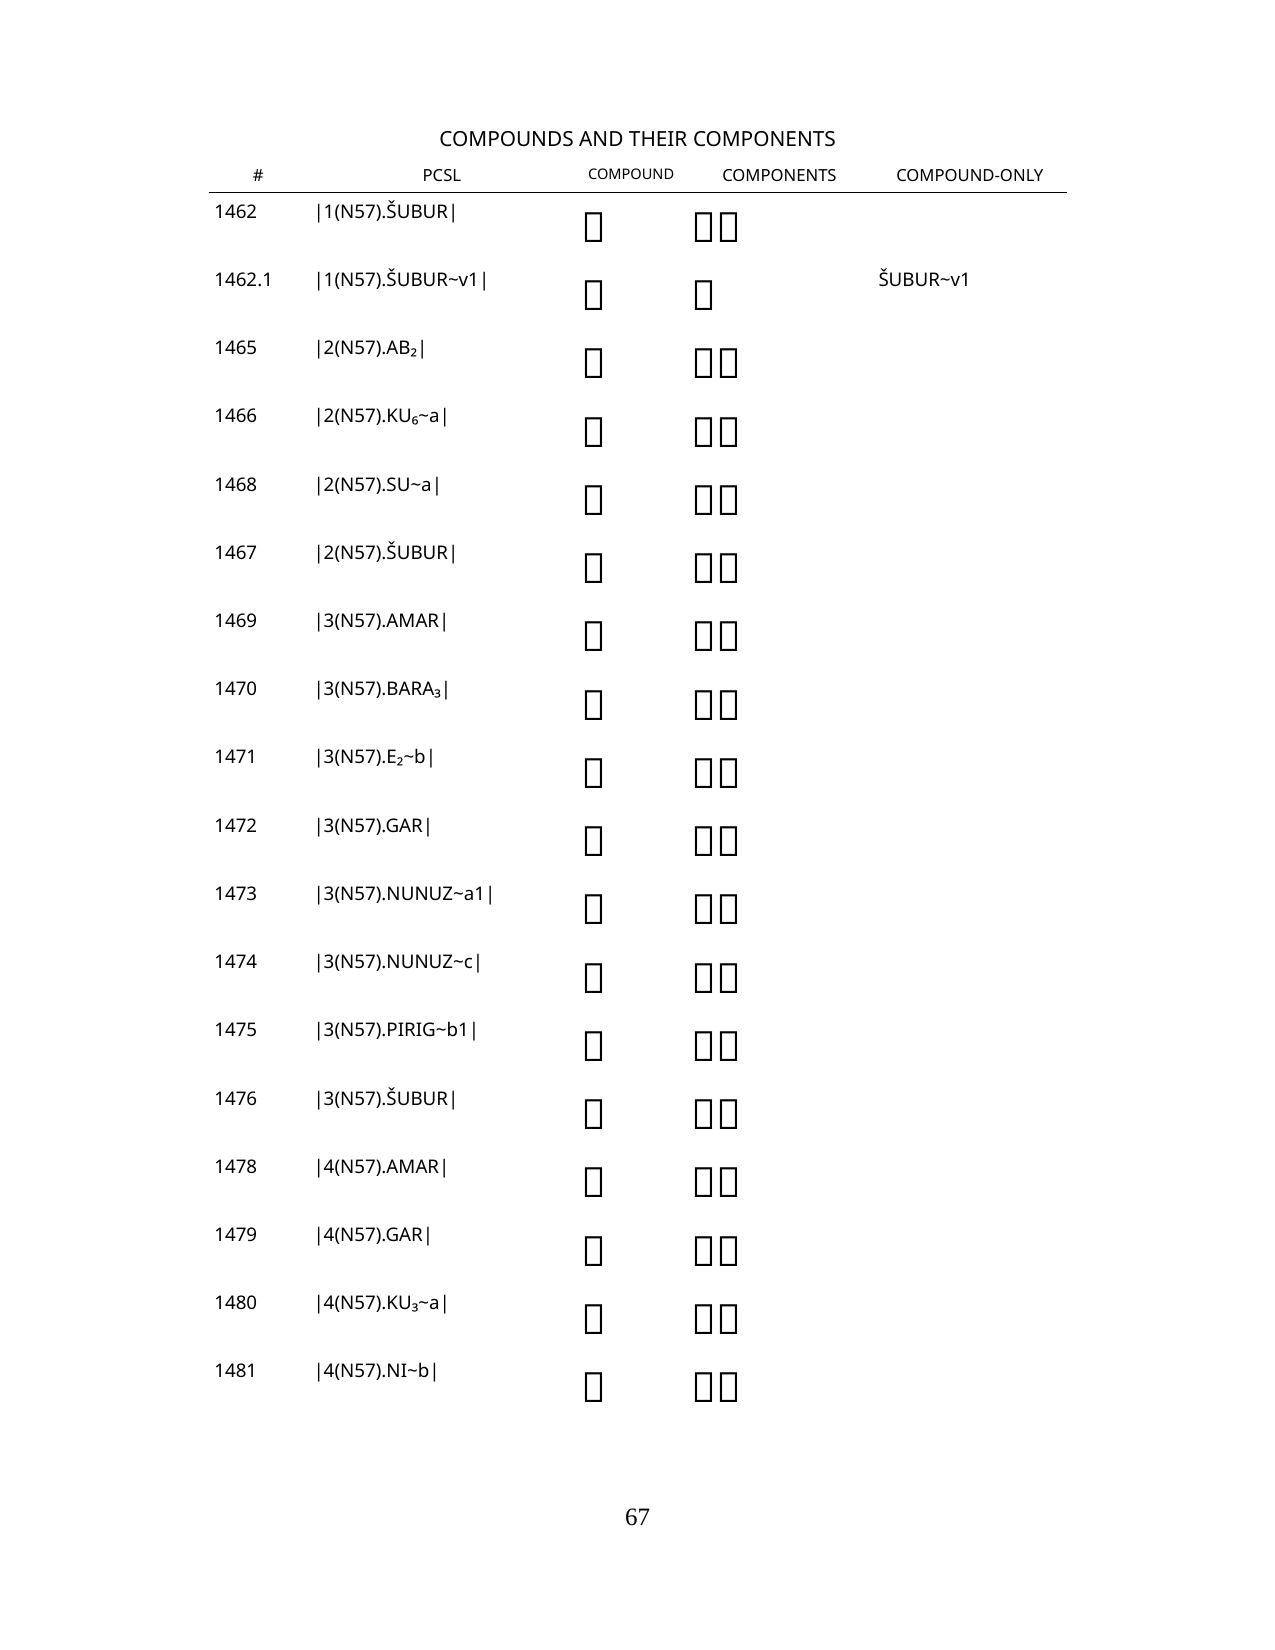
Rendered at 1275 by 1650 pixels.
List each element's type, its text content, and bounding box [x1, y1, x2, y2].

table_cell 𒘽𒜋 [686, 602, 872, 670]
table_cell |3(N57).NUNUZ~c| [308, 943, 576, 1011]
table_cell 1476 [209, 1079, 308, 1147]
table_cell |4(N57).AMAR| [308, 1148, 576, 1216]
table_cell [873, 670, 1067, 738]
table_cell 𒘐𒣈 [686, 397, 872, 465]
table_cell 𒘽𒦛 [686, 1011, 872, 1079]
table_cell |3(N57).GAR| [308, 806, 576, 874]
table_cell 𒰽 [576, 1284, 686, 1352]
table_cell ŠUBUR~v1 [873, 260, 1067, 329]
table_cell |2(N57).SU~a| [308, 465, 576, 533]
table_cell 1475 [209, 1011, 308, 1079]
table_cell 𒘽𒝆 [686, 670, 872, 738]
table_cell 𒗚 [686, 260, 872, 329]
table_cell # [209, 158, 308, 192]
table_cell 1469 [209, 602, 308, 670]
table_cell 𒰮 [576, 329, 686, 397]
table_cell [873, 533, 1067, 602]
table_cell |3(N57).AMAR| [308, 602, 576, 670]
table_cell 𒰩 [576, 193, 686, 260]
table_cell 1472 [209, 806, 308, 874]
table_cell |2(N57).KU₆~a| [308, 397, 576, 465]
table_cell 𒰱 [576, 465, 686, 533]
table_cell [873, 193, 1067, 260]
table_cell [873, 397, 1067, 465]
table_cell 𒰶 [576, 875, 686, 943]
table_cell [873, 1352, 1067, 1420]
table_cell 1462 [209, 193, 308, 260]
table_cell |3(N57).NUNUZ~a1| [308, 875, 576, 943]
table_cell 𒘐𒛯 [686, 329, 872, 397]
table_cell 1467 [209, 533, 308, 602]
table_cell [873, 1284, 1067, 1352]
table_cell 𒰪 [576, 260, 686, 329]
table_cell |1(N57).ŠUBUR| [308, 193, 576, 260]
table_cell 𒰾 [576, 1352, 686, 1420]
table_cell |3(N57).BARA₃| [308, 670, 576, 738]
table_cell |3(N57).ŠUBUR| [308, 1079, 576, 1147]
table_cell 𒰻 [576, 1148, 686, 1216]
table_cell [873, 943, 1067, 1011]
table_cell 𒰼 [576, 1216, 686, 1284]
table_cell [873, 1148, 1067, 1216]
table_cell 𒰲 [576, 602, 686, 670]
table_cell COMPONENTS [686, 158, 872, 192]
table_cell |4(N57).GAR| [308, 1216, 576, 1284]
table_cell 𒘐𒨼 [686, 465, 872, 533]
table_cell [873, 806, 1067, 874]
table_cell 1474 [209, 943, 308, 1011]
table_header COMPOUNDS AND THEIR COMPONENTS [209, 118, 1067, 158]
table_cell 1478 [209, 1148, 308, 1216]
table_cell 1462.1 [209, 260, 308, 329]
table_cell 1481 [209, 1352, 308, 1420]
table_cell 𒘽𒦄 [686, 875, 872, 943]
table_cell [873, 329, 1067, 397]
table_cell 𒗚𒨊 [686, 193, 872, 260]
table_cell 𒰸 [576, 1011, 686, 1079]
table_cell 1480 [209, 1284, 308, 1352]
table_cell [873, 1079, 1067, 1147]
table_cell |3(N57).PIRIG~b1| [308, 1011, 576, 1079]
table_cell COMPOUND-ONLY [873, 158, 1067, 192]
table_cell 𒰴 [576, 738, 686, 806]
table_cell [873, 1011, 1067, 1079]
table_cell 𒰷 [576, 943, 686, 1011]
table_cell 1468 [209, 465, 308, 533]
table_cell 𒙧𒥦 [686, 1352, 872, 1420]
table_cell 𒰵 [576, 806, 686, 874]
table_cell 1470 [209, 670, 308, 738]
table_cell 1473 [209, 875, 308, 943]
table_cell 𒰳 [576, 670, 686, 738]
table_cell 1471 [209, 738, 308, 806]
table_cell [873, 738, 1067, 806]
table_cell 𒘽𒦉 [686, 943, 872, 1011]
table_cell |2(N57).AB₂| [308, 329, 576, 397]
table_cell |1(N57).ŠUBUR~v1| [308, 260, 576, 329]
table_cell [873, 875, 1067, 943]
table_cell 𒰰 [576, 533, 686, 602]
table_cell |3(N57).E₂~b| [308, 738, 576, 806]
table_cell 1479 [209, 1216, 308, 1284]
table_cell |2(N57).ŠUBUR| [308, 533, 576, 602]
table_cell 1465 [209, 329, 308, 397]
table_cell 𒙧𒜋 [686, 1148, 872, 1216]
table_cell 1466 [209, 397, 308, 465]
table_cell [873, 465, 1067, 533]
table_cell PCSL [308, 158, 576, 192]
table_cell 𒰯 [576, 397, 686, 465]
table_cell 𒙧𒟷 [686, 1216, 872, 1284]
table_cell [873, 602, 1067, 670]
table_cell 𒘐𒨊 [686, 533, 872, 602]
table_cell |4(N57).NI~b| [308, 1352, 576, 1420]
table_cell 𒘽𒟷 [686, 806, 872, 874]
table_cell 𒘽𒞫 [686, 738, 872, 806]
table_cell 𒙧𒣆 [686, 1284, 872, 1352]
table_cell |4(N57).KU₃~a| [308, 1284, 576, 1352]
table_cell [873, 1216, 1067, 1284]
table_cell 𒰹 [576, 1079, 686, 1147]
table_cell 𒘽𒨊 [686, 1079, 872, 1147]
table_cell COMPOUND [576, 158, 686, 192]
